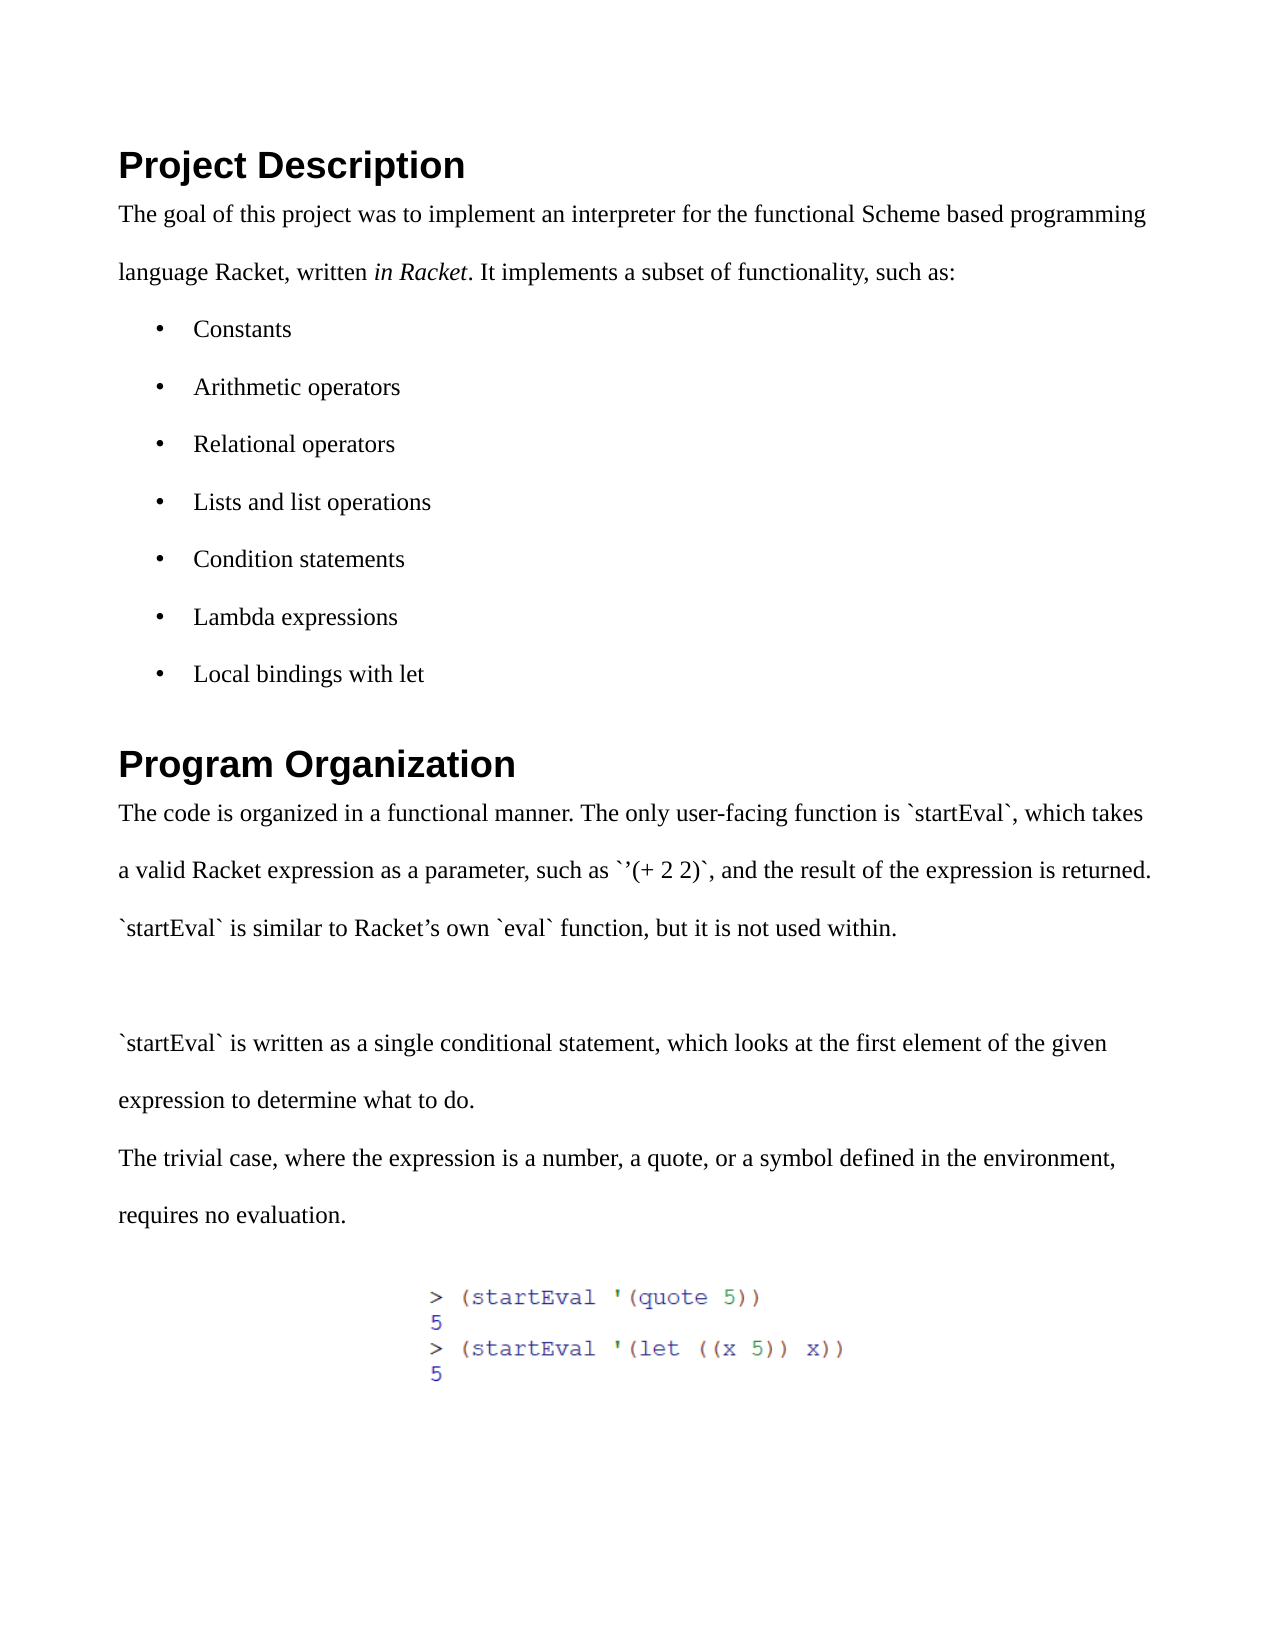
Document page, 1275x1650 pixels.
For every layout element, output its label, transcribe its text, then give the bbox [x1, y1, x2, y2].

subtitle Program Organization [118, 742, 1157, 785]
subtitle Project Description [118, 143, 1157, 187]
list Arithmetic operators [156, 372, 1157, 401]
list Lists and list operations [156, 487, 1157, 516]
list Local bindings with let [156, 659, 1157, 688]
text `startEval` is written as a single conditional statement, which looks at the first element of the given expression to determine what to do. [118, 1028, 1157, 1114]
list Lambda expressions [156, 602, 1157, 631]
list Condition statements [156, 544, 1157, 573]
text The code is organized in a functional manner. The only user-facing function is `startEval`, which takes a valid Racket expression as a parameter, such as `’(+ 2 2)`, and the result of the expression is returned. `startEval` is similar to Racket’s own `eval` function, but it is not used within. [118, 798, 1157, 942]
text The goal of this project was to implement an interpreter for the functional Scheme based programming language Racket, written in Racket. It implements a subset of functionality, such as: [118, 199, 1157, 286]
list Relational operators [156, 429, 1157, 458]
list Constants [156, 314, 1157, 343]
picture [423, 1286, 852, 1386]
text The trivial case, where the expression is a number, a quote, or a symbol defined in the environment, requires no evaluation. [118, 1143, 1157, 1229]
